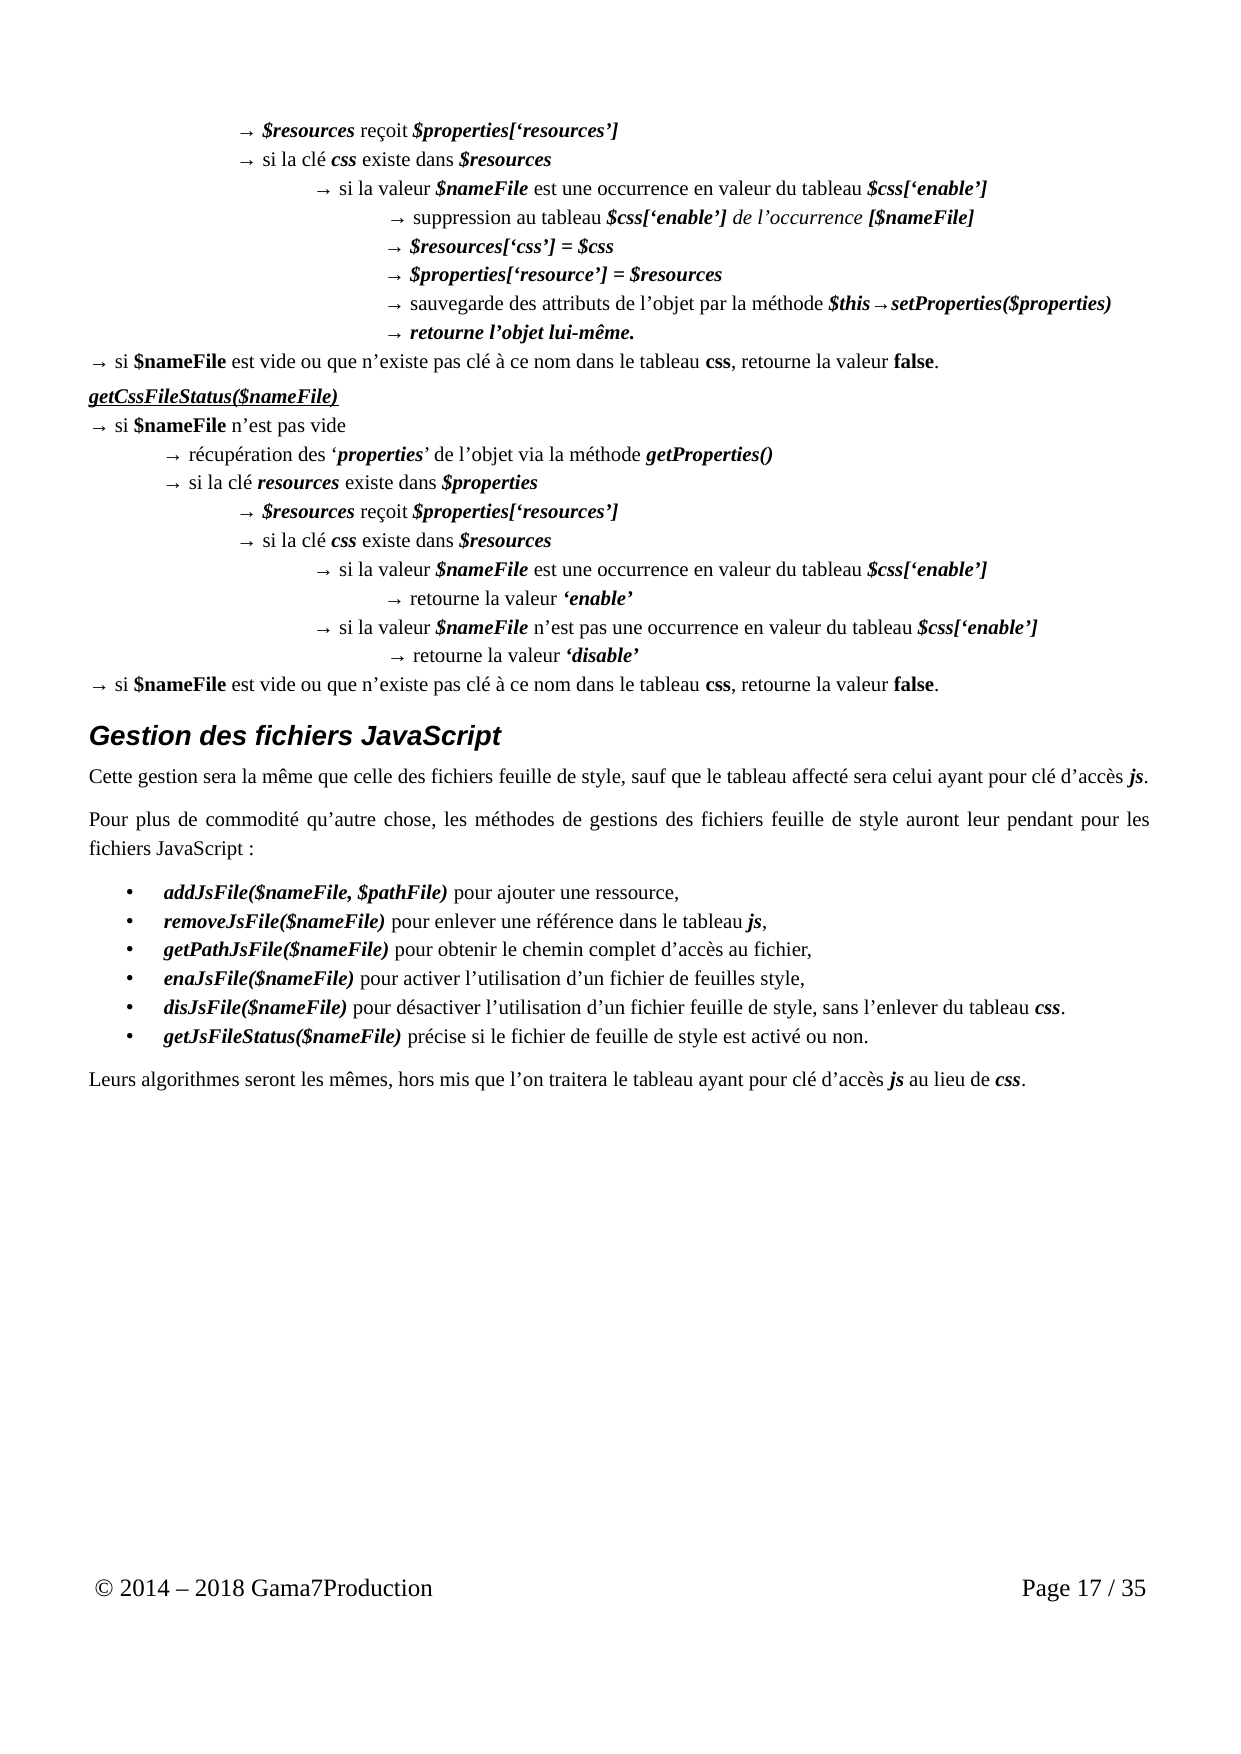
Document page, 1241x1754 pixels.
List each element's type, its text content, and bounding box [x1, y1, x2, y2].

subtitle Gestion des fichiers JavaScript [88, 719, 1152, 751]
text → si la valeur $nameFile n’est pas une occurrence en valeur du tableau $css[‘enable’] [313, 614, 1152, 639]
text → si la valeur $nameFile est une occurrence en valeur du tableau $css[‘enable’] [313, 557, 1152, 581]
text → si $nameFile est vide ou que n’existe pas clé à ce nom dans le tableau css, retourne la valeur false. [88, 672, 1152, 696]
text → si la clé css existe dans $resources [88, 528, 1152, 552]
text → suppression au tableau $css[‘enable’] de l’occurrence [$nameFile] [313, 205, 1152, 229]
text → si la clé css existe dans $resources [88, 147, 1152, 171]
list enaJsFile($nameFile) pour activer l’utilisation d’un fichier de feuilles style, [126, 966, 1152, 990]
text → $resources reçoit $properties[‘resources’] [88, 499, 1152, 523]
text Pour plus de commodité qu’autre chose, les méthodes de gestions des fichiers feuille de style auront leur pendant pour les fichiers JavaScript : [88, 807, 1152, 860]
list disJsFile($nameFile) pour désactiver l’utilisation d’un fichier feuille de style, sans l’enlever du tableau css. [126, 995, 1152, 1019]
text → si $nameFile n’est pas vide [88, 413, 1152, 437]
text → récupération des ‘properties’ de l’objet via la méthode getProperties() [88, 441, 1152, 466]
text → si la valeur $nameFile est une occurrence en valeur du tableau $css[‘enable’] [313, 176, 1152, 200]
text → retourne la valeur ‘enable’ [88, 586, 1152, 610]
text → retourne l’objet lui-même. [384, 320, 1152, 344]
text → $properties[‘resource’] = $resources [88, 262, 1152, 286]
list addJsFile($nameFile, $pathFile) pour ajouter une ressource, [126, 880, 1152, 904]
text → $resources[‘css’] = $css [88, 233, 1152, 258]
list getPathJsFile($nameFile) pour obtenir le chemin complet d’accès au fichier, [126, 937, 1152, 961]
text → si la clé resources existe dans $properties [88, 470, 1152, 494]
text → $resources reçoit $properties[‘resources’] [88, 118, 1152, 142]
list getJsFileStatus($nameFile) précise si le fichier de feuille de style est activé ou non. [126, 1024, 1152, 1048]
text → retourne la valeur ‘disable’ [313, 643, 1152, 667]
list removeJsFile($nameFile) pour enlever une référence dans le tableau js, [126, 908, 1152, 933]
text → sauvegarde des attributs de l’objet par la méthode $this→setProperties($properties) [384, 291, 1152, 315]
text Leurs algorithmes seront les mêmes, hors mis que l’on traitera le tableau ayant pour clé d’accès js au lieu de css. [88, 1067, 1152, 1091]
text getCssFileStatus($nameFile) [88, 384, 1152, 408]
text → si $nameFile est vide ou que n’existe pas clé à ce nom dans le tableau css, retourne la valeur false. [88, 349, 1152, 373]
text Cette gestion sera la même que celle des fichiers feuille de style, sauf que le tableau affecté sera celui ayant pour clé d’accès js. [88, 764, 1152, 788]
